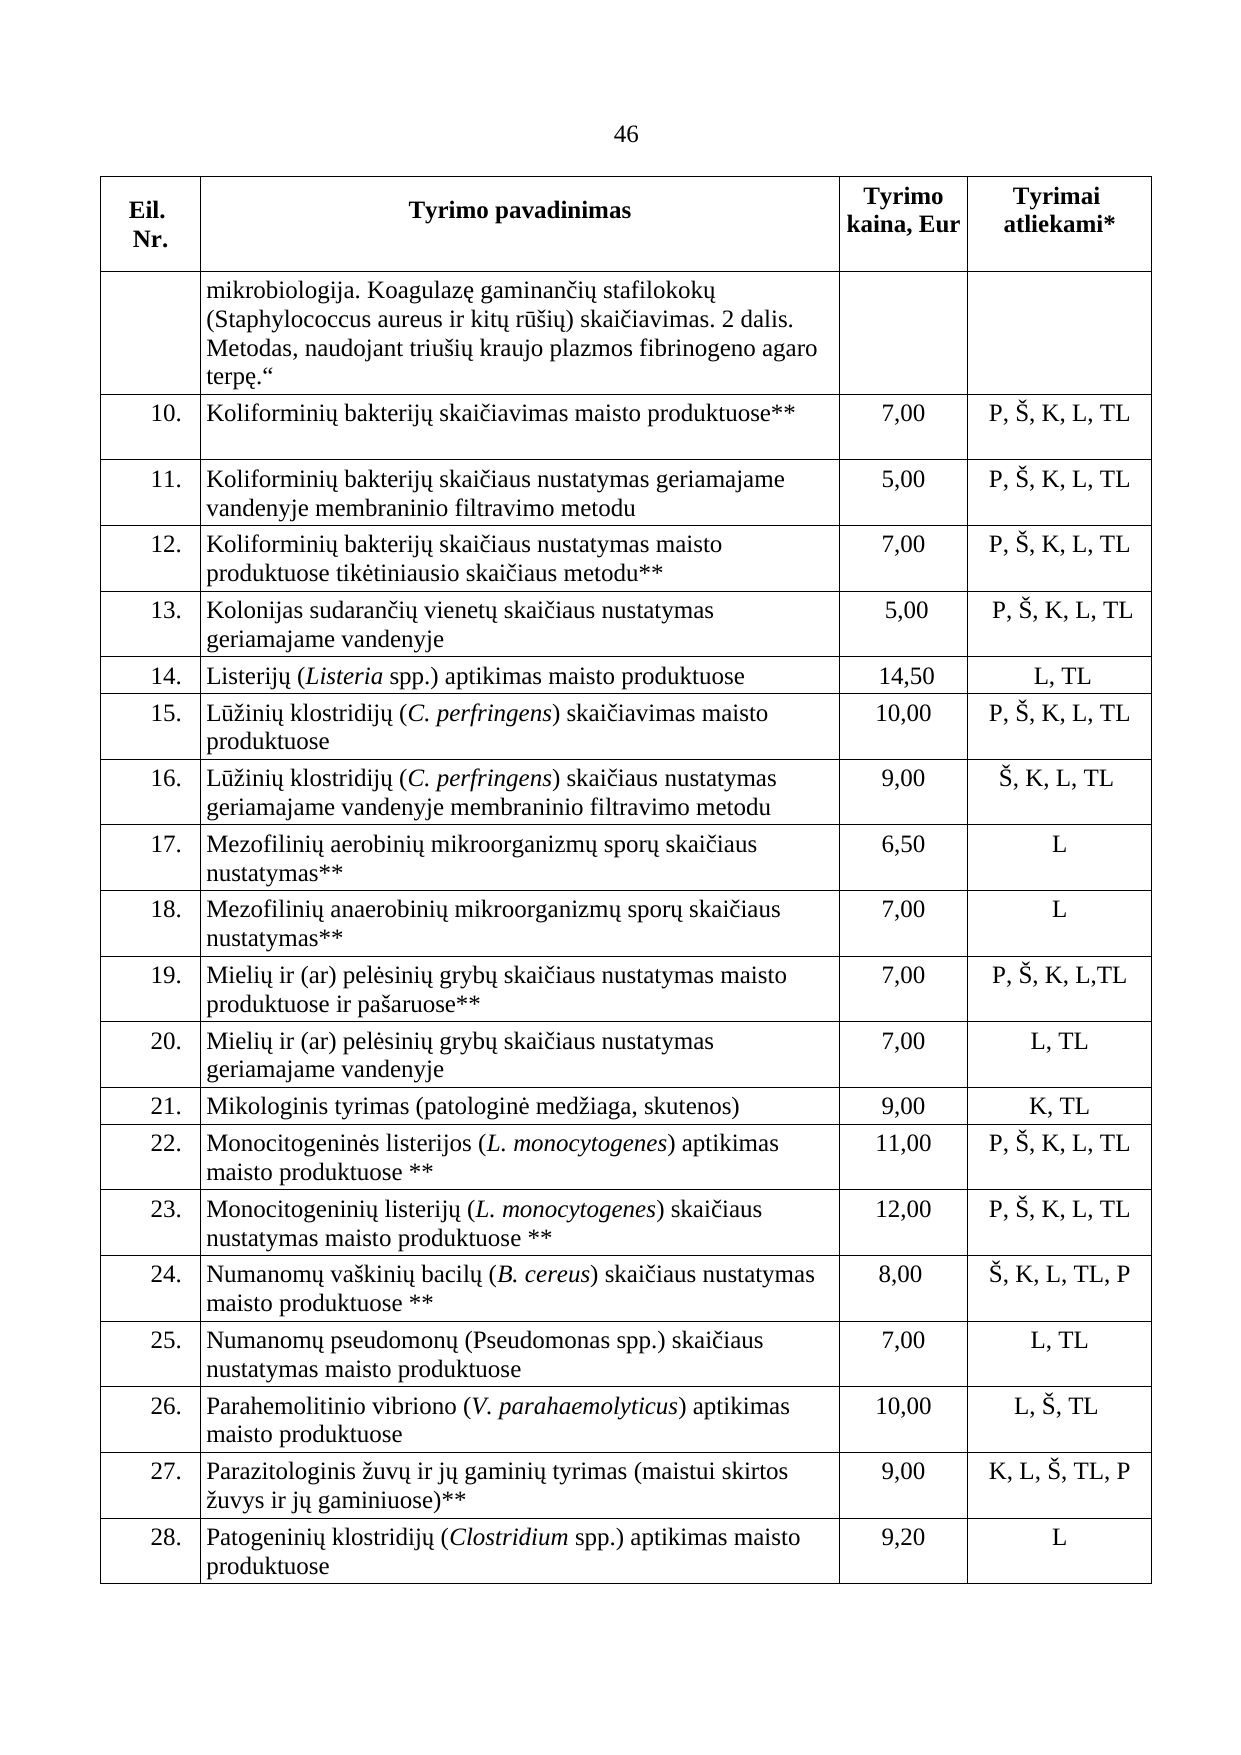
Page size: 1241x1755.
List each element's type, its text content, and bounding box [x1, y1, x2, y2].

table_cell L [968, 825, 1151, 890]
table_cell 11. [101, 460, 200, 525]
table_cell Monocitogeninių listerijų (L. monocytogenes) skaičiaus nustatymas maisto produktuose ** [201, 1190, 839, 1255]
table_cell 5,00 [840, 460, 967, 525]
table_header Eil. Nr. [101, 177, 200, 271]
table_cell 14,50 [840, 657, 967, 693]
table_cell 13. [101, 592, 200, 656]
table_cell Kolonijas sudarančių vienetų skaičiaus nustatymas geriamajame vandenyje [201, 592, 839, 656]
table_cell P, Š, K, L,TL [968, 957, 1151, 1021]
table_cell P, Š, K, L, TL [968, 395, 1151, 459]
table_cell 9,00 [840, 1088, 967, 1124]
table_cell 16. [101, 760, 200, 824]
table_cell 7,00 [840, 395, 967, 459]
table_cell 5,00 [840, 592, 967, 656]
table_cell Mezofilinių anaerobinių mikroorganizmų sporų skaičiaus nustatymas** [201, 891, 839, 956]
table_cell [968, 272, 1151, 394]
table_header Tyrimo pavadinimas [201, 177, 839, 271]
table_cell Numanomų pseudomonų (Pseudomonas spp.) skaičiaus nustatymas maisto produktuose [201, 1322, 839, 1386]
table_cell Koliforminių bakterijų skaičiavimas maisto produktuose** [201, 395, 839, 459]
table_cell Numanomų vaškinių bacilų (B. cereus) skaičiaus nustatymas maisto produktuose ** [201, 1256, 839, 1321]
table_cell L, TL [968, 1322, 1151, 1386]
table_cell Mielių ir (ar) pelėsinių grybų skaičiaus nustatymas geriamajame vandenyje [201, 1022, 839, 1087]
table_cell 24. [101, 1256, 200, 1321]
table_cell mikrobiologija. Koagulazę gaminančių stafilokokų (Staphylococcus aureus ir kitų rūšių) skaičiavimas. 2 dalis. Metodas, naudojant triušių kraujo plazmos fibrinogeno agaro terpę.“ [201, 272, 839, 394]
table_cell 9,20 [840, 1519, 967, 1583]
table_cell 20. [101, 1022, 200, 1087]
table_cell 7,00 [840, 891, 967, 956]
table_cell P, Š, K, L, TL [968, 592, 1151, 656]
table_cell Š, K, L, TL, P [968, 1256, 1151, 1321]
table_cell 10. [101, 395, 200, 459]
table_cell Koliforminių bakterijų skaičiaus nustatymas geriamajame vandenyje membraninio filtravimo metodu [201, 460, 839, 525]
table_cell P, Š, K, L, TL [968, 1125, 1151, 1189]
table_cell 12,00 [840, 1190, 967, 1255]
table_cell 25. [101, 1322, 200, 1386]
table_cell 7,00 [840, 957, 967, 1021]
table_cell 8,00 [840, 1256, 967, 1321]
table_cell L, TL [968, 1022, 1151, 1087]
table_cell 10,00 [840, 1387, 967, 1452]
table_cell Mikologinis tyrimas (patologinė medžiaga, skutenos) [201, 1088, 839, 1124]
table_cell K, TL [968, 1088, 1151, 1124]
table_header Tyrimo kaina, Eur [840, 177, 967, 271]
table_header Tyrimai atliekami* [968, 177, 1151, 271]
table_cell 9,00 [840, 1453, 967, 1517]
table_cell Monocitogeninės listerijos (L. monocytogenes) aptikimas maisto produktuose ** [201, 1125, 839, 1189]
table_cell 17. [101, 825, 200, 890]
table_cell 7,00 [840, 526, 967, 591]
table_cell 10,00 [840, 694, 967, 759]
table_cell 28. [101, 1519, 200, 1583]
table_cell L, TL [968, 657, 1151, 693]
table_cell L, Š, TL [968, 1387, 1151, 1452]
table_cell 11,00 [840, 1125, 967, 1189]
table_cell L [968, 891, 1151, 956]
table_cell 26. [101, 1387, 200, 1452]
table_cell P, Š, K, L, TL [968, 694, 1151, 759]
table_cell Lūžinių klostridijų (C. perfringens) skaičiavimas maisto produktuose [201, 694, 839, 759]
table_cell Lūžinių klostridijų (C. perfringens) skaičiaus nustatymas geriamajame vandenyje membraninio filtravimo metodu [201, 760, 839, 824]
table_cell [840, 272, 967, 394]
table_cell 18. [101, 891, 200, 956]
table_cell Š, K, L, TL [968, 760, 1151, 824]
table_cell 6,50 [840, 825, 967, 890]
table_cell P, Š, K, L, TL [968, 460, 1151, 525]
table_cell 7,00 [840, 1022, 967, 1087]
table_cell 15. [101, 694, 200, 759]
table_cell 7,00 [840, 1322, 967, 1386]
table_cell Mielių ir (ar) pelėsinių grybų skaičiaus nustatymas maisto produktuose ir pašaruose** [201, 957, 839, 1021]
table_cell Parazitologinis žuvų ir jų gaminių tyrimas (maistui skirtos žuvys ir jų gaminiuose)** [201, 1453, 839, 1517]
table_cell L [968, 1519, 1151, 1583]
table_cell Koliforminių bakterijų skaičiaus nustatymas maisto produktuose tikėtiniausio skaičiaus metodu** [201, 526, 839, 591]
table_cell 14. [101, 657, 200, 693]
table_cell Listerijų (Listeria spp.) aptikimas maisto produktuose [201, 657, 839, 693]
table_cell [101, 272, 200, 394]
table_cell 9,00 [840, 760, 967, 824]
table_cell K, L, Š, TL, P [968, 1453, 1151, 1517]
table_cell 12. [101, 526, 200, 591]
table_cell 19. [101, 957, 200, 1021]
table_cell P, Š, K, L, TL [968, 1190, 1151, 1255]
table_cell Patogeninių klostridijų (Clostridium spp.) aptikimas maisto produktuose [201, 1519, 839, 1583]
table_cell 21. [101, 1088, 200, 1124]
table_cell 22. [101, 1125, 200, 1189]
table_cell Mezofilinių aerobinių mikroorganizmų sporų skaičiaus nustatymas** [201, 825, 839, 890]
table_cell 27. [101, 1453, 200, 1517]
table_cell P, Š, K, L, TL [968, 526, 1151, 591]
table_cell 23. [101, 1190, 200, 1255]
table_cell Parahemolitinio vibriono (V. parahaemolyticus) aptikimas maisto produktuose [201, 1387, 839, 1452]
